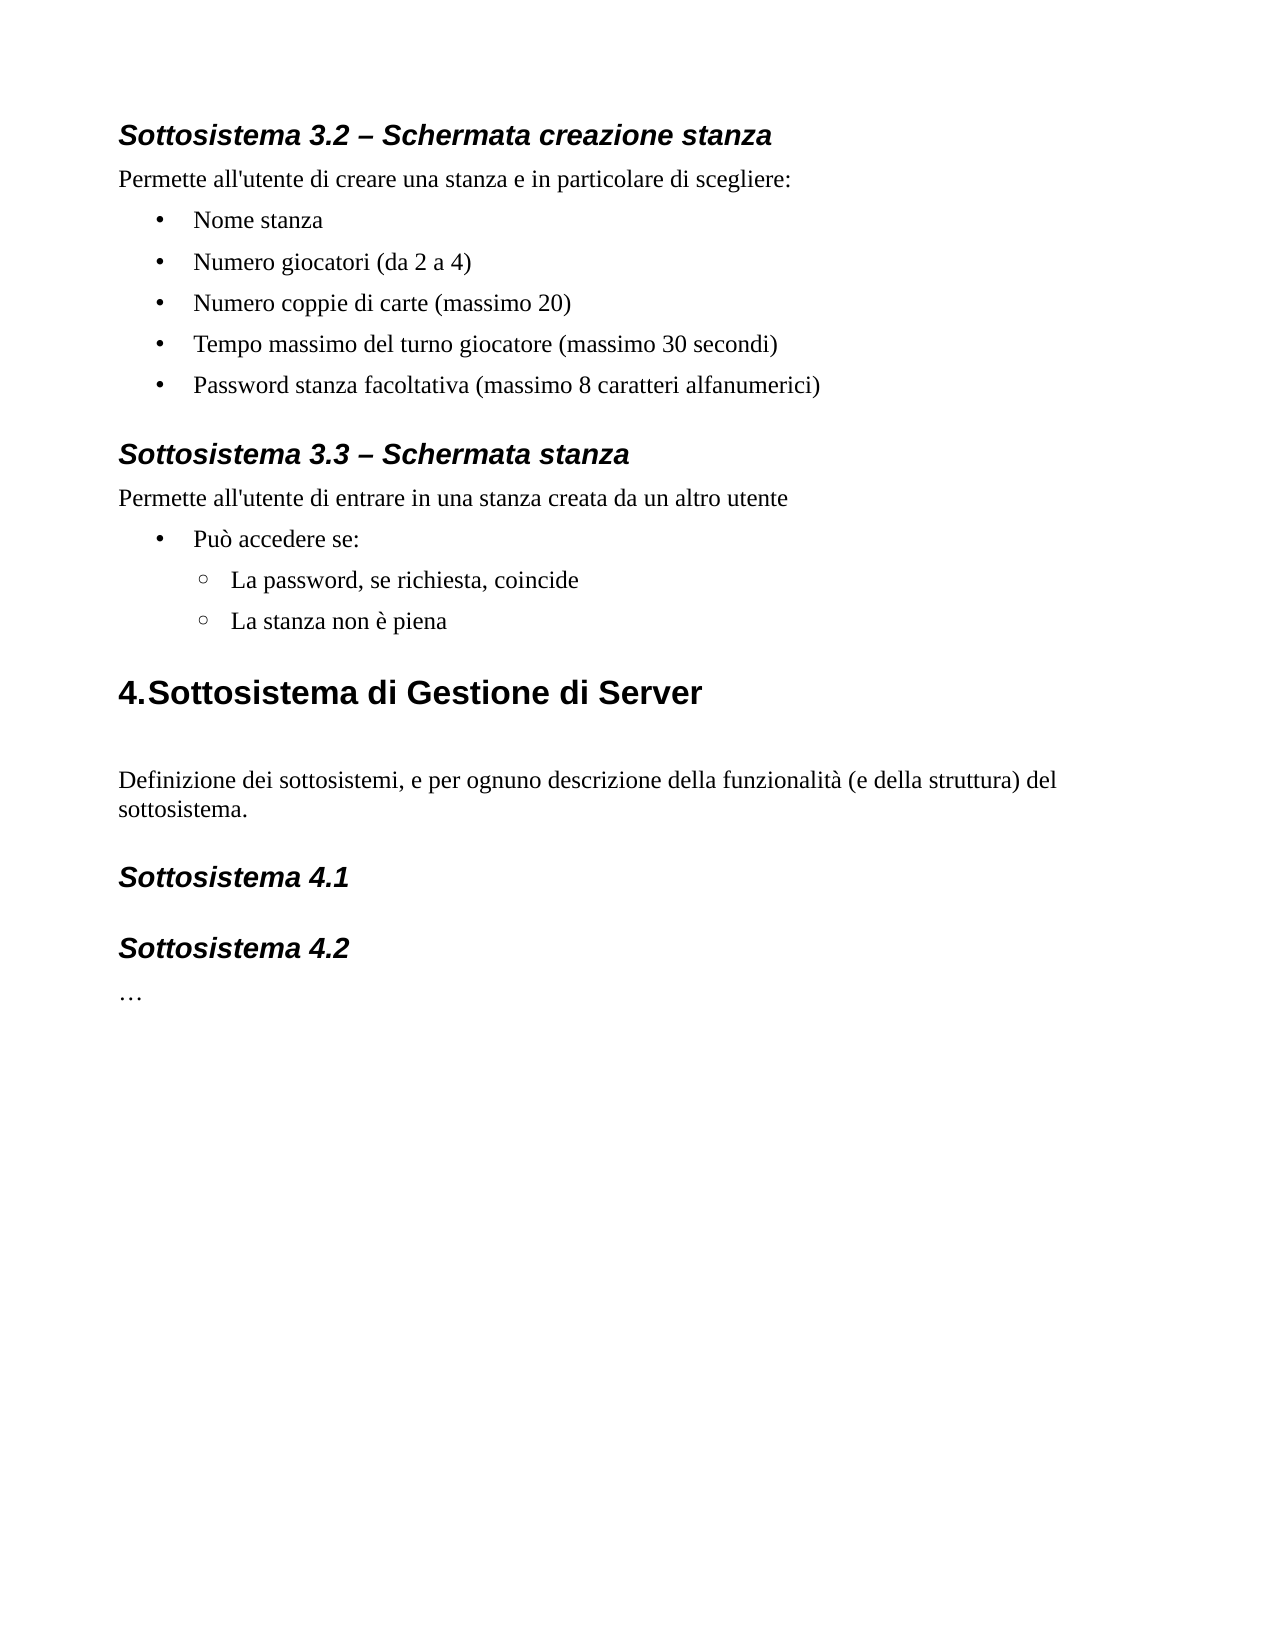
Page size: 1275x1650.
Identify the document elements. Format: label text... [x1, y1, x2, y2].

text … [118, 977, 1157, 1006]
subtitle Sottosistema 4.2 [118, 931, 1157, 965]
list La stanza non è piena [193, 606, 1157, 635]
list Può accedere se: [156, 524, 1157, 553]
list Numero coppie di carte (massimo 20) [156, 288, 1157, 317]
list La password, se richiesta, coincide [193, 565, 1157, 594]
list Nome stanza [156, 205, 1157, 234]
subtitle Sottosistema di Gestione di Server [118, 673, 1157, 711]
list Tempo massimo del turno giocatore (massimo 30 secondi) [156, 329, 1157, 358]
text Permette all'utente di creare una stanza e in particolare di scegliere: [118, 164, 1157, 193]
text Permette all'utente di entrare in una stanza creata da un altro utente [118, 483, 1157, 511]
list Password stanza facoltativa (massimo 8 caratteri alfanumerici) [156, 370, 1157, 399]
subtitle Sottosistema 3.2 – Schermata creazione stanza [118, 118, 1157, 152]
subtitle Sottosistema 4.1 [118, 860, 1157, 894]
list Numero giocatori (da 2 a 4) [156, 247, 1157, 275]
text Definizione dei sottosistemi, e per ognuno descrizione della funzionalità (e della struttura) del sottosistema. [118, 765, 1157, 823]
subtitle Sottosistema 3.3 – Schermata stanza [118, 437, 1157, 470]
